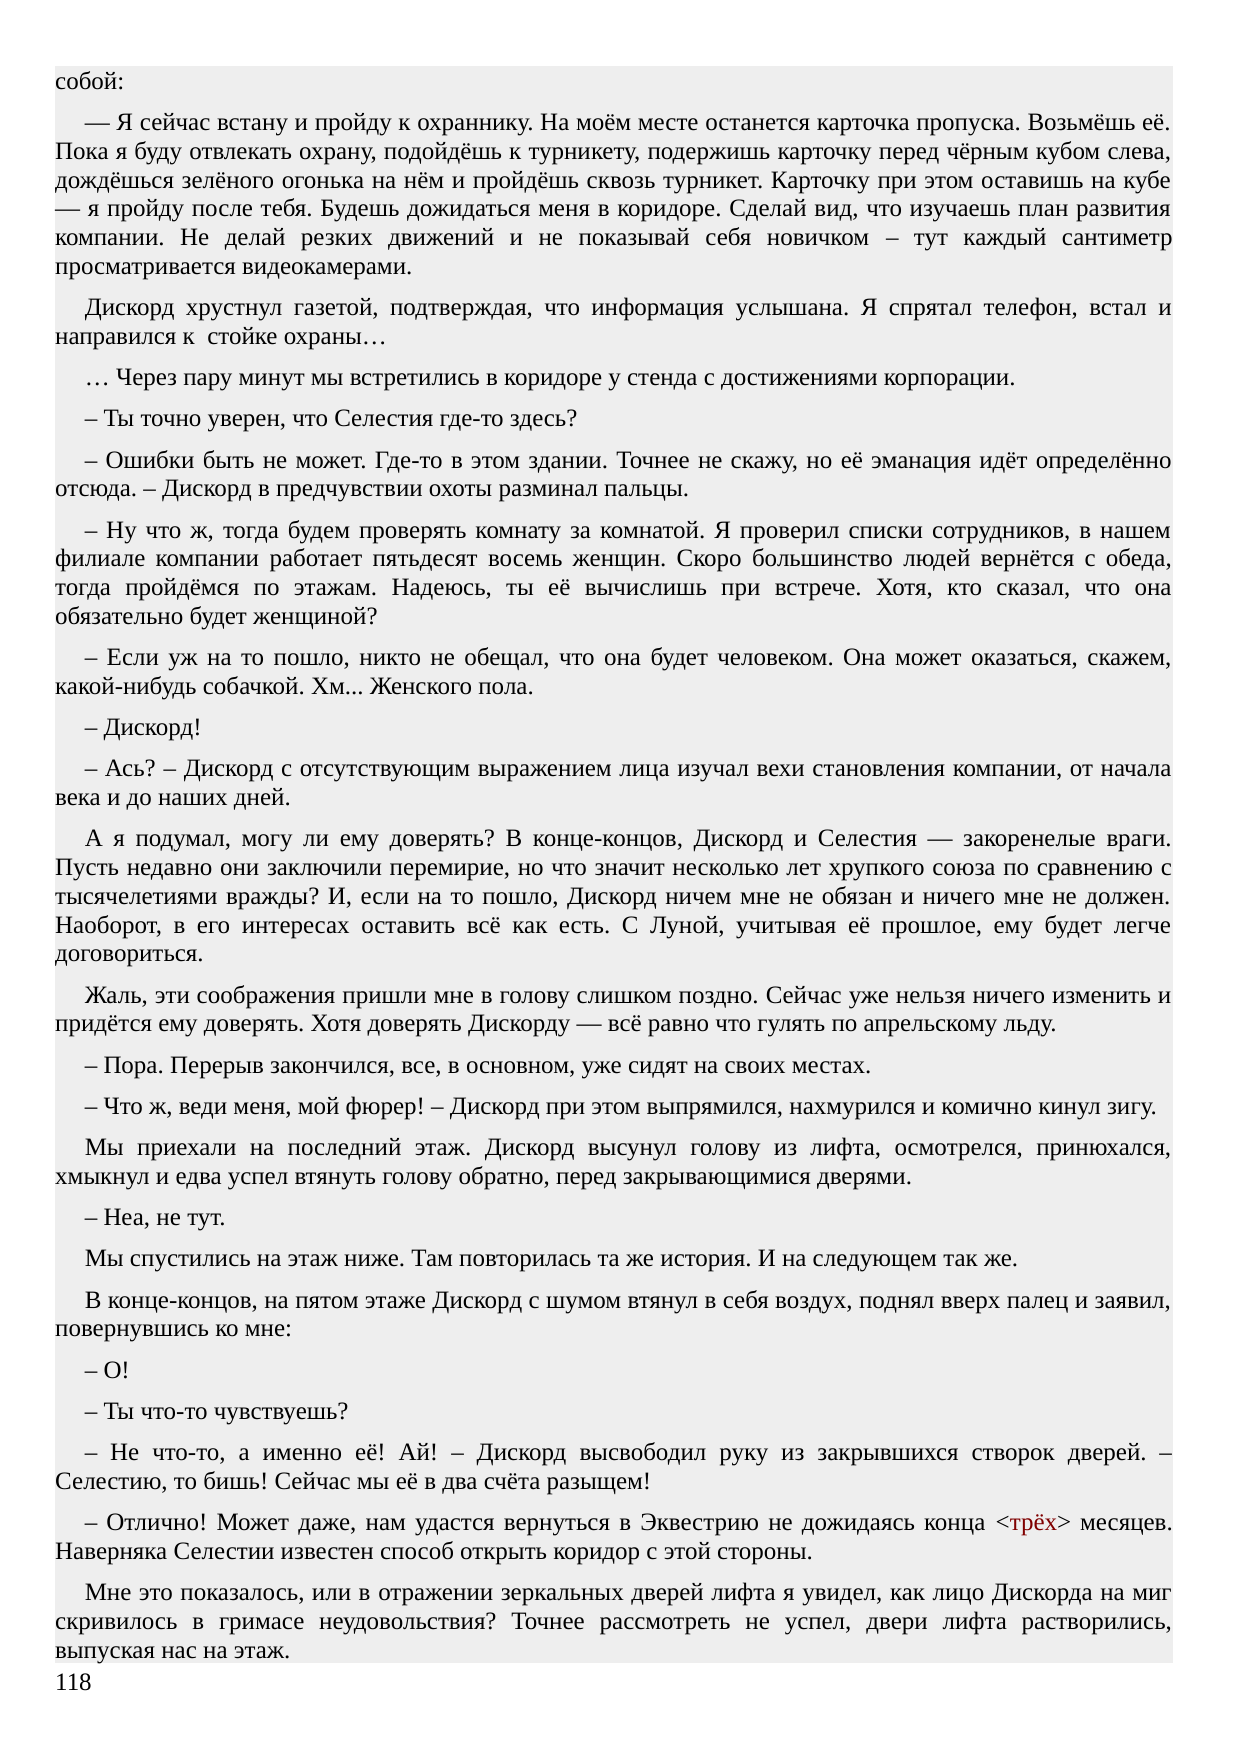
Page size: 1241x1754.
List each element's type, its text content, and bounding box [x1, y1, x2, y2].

text Мне это показалось, или в отражении зеркальных дверей лифта я увидел, как лицо Дискорда на миг скривилось в гримасе неудовольствия? Точнее рассмотреть не успел, двери лифта растворились, выпуская нас на этаж. [55, 1577, 1173, 1663]
text – Неа, не тут. [55, 1202, 1173, 1231]
text — Я сейчас встану и пройду к охраннику. На моём месте останется карточка пропуска. Возьмёшь её. Пока я буду отвлекать охрану, подойдёшь к турникету, подержишь карточку перед чёрным кубом слева, дождёшься зелёного огонька на нём и пройдёшь сквозь турникет. Карточку при этом оставишь на кубе — я пройду после тебя. Будешь дожидаться меня в коридоре. Сделай вид, что изучаешь план развития компании. Не делай резких движений и не показывай себя новичком – тут каждый сантиметр просматривается видеокамерами. [55, 107, 1173, 280]
text Мы спустились на этаж ниже. Там повторилась та же история. И на следующем так же. [55, 1243, 1173, 1272]
text Мы приехали на последний этаж. Дискорд высунул голову из лифта, осмотрелся, принюхался, хмыкнул и едва успел втянуть голову обратно, перед закрывающимися дверями. [55, 1132, 1173, 1190]
text – Ну что ж, тогда будем проверять комнату за комнатой. Я проверил списки сотрудников, в нашем филиале компании работает пятьдесят восемь женщин. Скоро большинство людей вернётся с обеда, тогда пройдёмся по этажам. Надеюсь, ты её вычислишь при встрече. Хотя, кто сказал, что она обязательно будет женщиной? [55, 515, 1173, 630]
text собой: [55, 66, 1173, 95]
text А я подумал, могу ли ему доверять? В конце-концов, Дискорд и Селестия — закоренелые враги. Пусть недавно они заключили перемирие, но что значит несколько лет хрупкого союза по сравнению с тысячелетиями вражды? И, если на то пошло, Дискорд ничем мне не обязан и ничего мне не должен. Наоборот, в его интересах оставить всё как есть. С Луной, учитывая её прошлое, ему будет легче договориться. [55, 823, 1173, 967]
text Жаль, эти соображения пришли мне в голову слишком поздно. Сейчас уже нельзя ничего изменить и придётся ему доверять. Хотя доверять Дискорду — всё равно что гулять по апрельскому льду. [55, 980, 1173, 1037]
text – Дискорд! [55, 712, 1173, 741]
text … Через пару минут мы встретились в коридоре у стенда с достижениями корпорации. [55, 362, 1173, 391]
text – Отлично! Может даже, нам удастся вернуться в Эквестрию не дожидаясь конца <трёх> месяцев. Наверняка Селестии известен способ открыть коридор с этой стороны. [55, 1507, 1173, 1565]
text – О! [55, 1355, 1173, 1383]
text – Ошибки быть не может. Где-то в этом здании. Точнее не скажу, но её эманация идёт определённо отсюда. – Дискорд в предчувствии охоты разминал пальцы. [55, 445, 1173, 502]
text – Пора. Перерыв закончился, все, в основном, уже сидят на своих местах. [55, 1050, 1173, 1078]
text – Ты что-то чувствуешь? [55, 1396, 1173, 1425]
text В конце-концов, на пятом этаже Дискорд с шумом втянул в себя воздух, поднял вверх палец и заявил, повернувшись ко мне: [55, 1285, 1173, 1342]
text – Не что-то, а именно её! Ай! – Дискорд высвободил руку из закрывшихся створок дверей. – Селестию, то бишь! Сейчас мы её в два счёта разыщем! [55, 1437, 1173, 1495]
text – Ты точно уверен, что Селестия где-то здесь? [55, 403, 1173, 432]
text – Что ж, веди меня, мой фюрер! – Дискорд при этом выпрямился, нахмурился и комично кинул зигу. [55, 1091, 1173, 1120]
text Дискорд хрустнул газетой, подтверждая, что информация услышана. Я спрятал телефон, встал и направился к стойке охраны… [55, 292, 1173, 350]
text – Если уж на то пошло, никто не обещал, что она будет человеком. Она может оказаться, скажем, какой-нибудь собачкой. Хм... Женского пола. [55, 642, 1173, 700]
text – Ась? – Дискорд с отсутствующим выражением лица изучал вехи становления компании, от начала века и до наших дней. [55, 753, 1173, 811]
